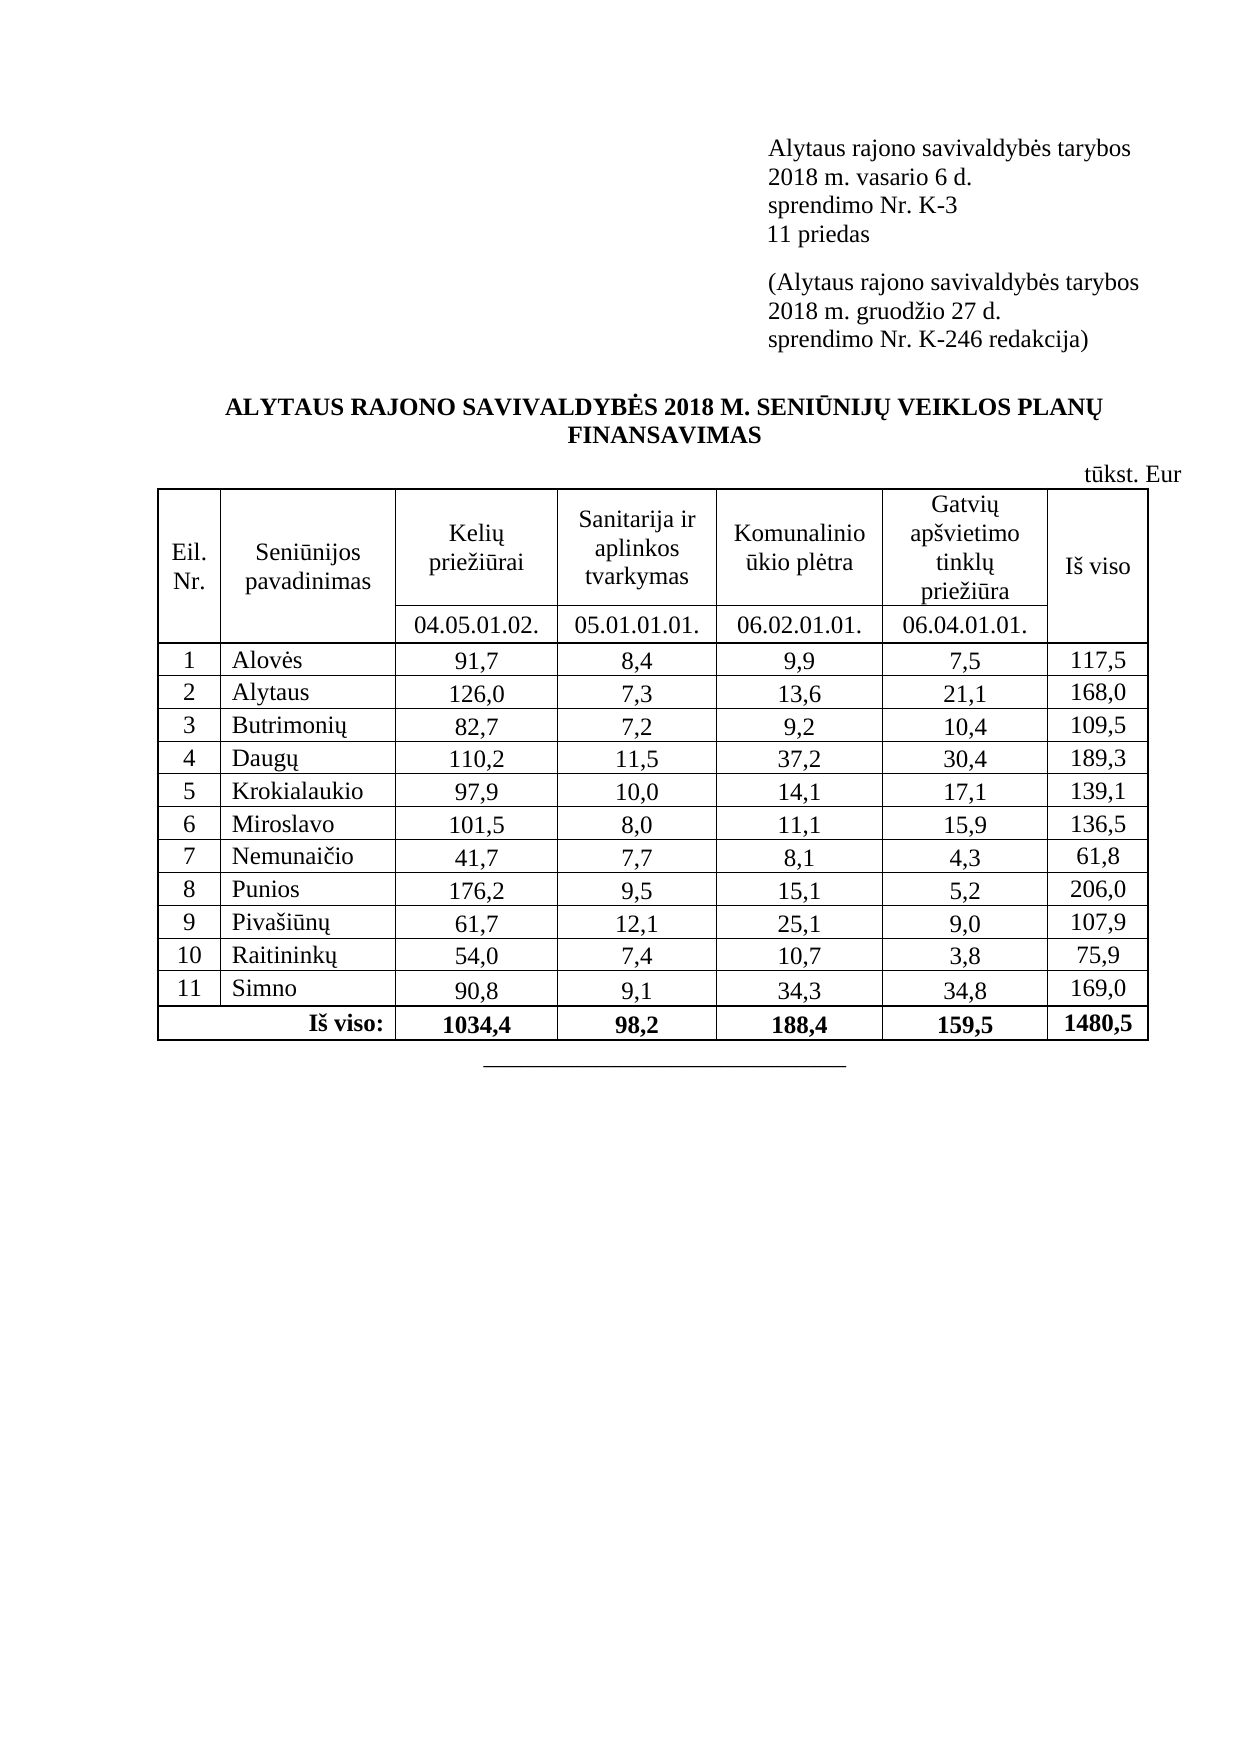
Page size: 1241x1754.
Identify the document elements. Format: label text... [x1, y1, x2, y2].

text tūkst. Eur [148, 459, 1181, 487]
table_cell 10,4 [883, 709, 1047, 741]
table_header Kelių priežiūrai [396, 490, 557, 604]
table_cell 6 [159, 807, 220, 839]
table_cell 37,2 [717, 742, 882, 773]
table_header Iš viso [1048, 490, 1147, 642]
table_cell 04.05.01.02. [396, 606, 557, 642]
table_cell 159,5 [883, 1007, 1047, 1039]
text 2018 m. vasario 6 d. [148, 162, 1181, 190]
table_cell 11 [159, 971, 220, 1004]
table_cell 13,6 [717, 676, 882, 708]
table_cell Iš viso: [159, 1007, 395, 1039]
table_cell 8,4 [558, 644, 716, 675]
table_cell 75,9 [1048, 939, 1147, 970]
table_cell 61,8 [1048, 840, 1147, 872]
table_cell 101,5 [396, 807, 557, 839]
table_cell 7,2 [558, 709, 716, 741]
table_cell 8 [159, 873, 220, 904]
table_cell 14,1 [717, 774, 882, 806]
table_cell 10 [159, 939, 220, 970]
table_cell 110,2 [396, 742, 557, 773]
table_cell 8,0 [558, 807, 716, 839]
table_cell 107,9 [1048, 906, 1147, 937]
table_cell 97,9 [396, 774, 557, 806]
table_cell 9,5 [558, 873, 716, 904]
text (Alytaus rajono savivaldybės tarybos [148, 267, 1181, 296]
table_cell Pivašiūnų [221, 906, 395, 937]
table_cell 15,1 [717, 873, 882, 904]
table_header Sanitarija ir aplinkos tvarkymas [558, 490, 716, 604]
text _____________________________ [148, 1041, 1181, 1070]
table_cell 34,8 [883, 971, 1047, 1004]
table_cell 9,9 [717, 644, 882, 675]
table_cell 126,0 [396, 676, 557, 708]
table_cell 1034,4 [396, 1007, 557, 1039]
table_cell 10,7 [717, 939, 882, 970]
table_cell 1480,5 [1048, 1007, 1147, 1039]
table_cell 9,2 [717, 709, 882, 741]
table_cell 05.01.01.01. [558, 606, 716, 642]
table_cell 90,8 [396, 971, 557, 1004]
table_cell 9,0 [883, 906, 1047, 937]
text 11 priedas [766, 219, 1181, 248]
table_cell Raitininkų [221, 939, 395, 970]
text sprendimo Nr. K-246 redakcija) [148, 324, 1181, 353]
table_cell 7 [159, 840, 220, 872]
table_cell 21,1 [883, 676, 1047, 708]
table_header Eil. Nr. [159, 490, 220, 642]
table_cell 5 [159, 774, 220, 806]
table_cell 3,8 [883, 939, 1047, 970]
table_cell 8,1 [717, 840, 882, 872]
table_cell Miroslavo [221, 807, 395, 839]
table_cell Simno [221, 971, 395, 1004]
table_cell 5,2 [883, 873, 1047, 904]
table_cell 188,4 [717, 1007, 882, 1039]
table_cell 25,1 [717, 906, 882, 937]
table_cell 7,4 [558, 939, 716, 970]
table_header Komunalinio ūkio plėtra [717, 490, 882, 604]
table_cell 34,3 [717, 971, 882, 1004]
table_cell 189,3 [1048, 742, 1147, 773]
table_cell 54,0 [396, 939, 557, 970]
table_cell 17,1 [883, 774, 1047, 806]
table_cell 11,5 [558, 742, 716, 773]
table_cell 91,7 [396, 644, 557, 675]
table_cell 4,3 [883, 840, 1047, 872]
table_cell 2 [159, 676, 220, 708]
table_header Seniūnijos pavadinimas [221, 490, 395, 642]
table_cell 82,7 [396, 709, 557, 741]
table_cell 1 [159, 644, 220, 675]
table_cell 117,5 [1048, 644, 1147, 675]
table_cell 7,7 [558, 840, 716, 872]
text ALYTAUS RAJONO SAVIVALDYBĖS 2018 M. SENIŪNIJŲ VEIKLOS PLANŲ FINANSAVIMAS [148, 392, 1181, 449]
table_header Gatvių apšvietimo tinklų priežiūra [883, 490, 1047, 604]
text sprendimo Nr. K-3 [148, 190, 1181, 219]
table_cell Krokialaukio [221, 774, 395, 806]
table_cell 7,3 [558, 676, 716, 708]
table_cell 41,7 [396, 840, 557, 872]
table_cell 10,0 [558, 774, 716, 806]
table_cell Daugų [221, 742, 395, 773]
table_cell Punios [221, 873, 395, 904]
table_cell 30,4 [883, 742, 1047, 773]
text 2018 m. gruodžio 27 d. [148, 296, 1181, 324]
table_cell 139,1 [1048, 774, 1147, 806]
table_cell 11,1 [717, 807, 882, 839]
table_cell 176,2 [396, 873, 557, 904]
table_cell 61,7 [396, 906, 557, 937]
table_cell 15,9 [883, 807, 1047, 839]
table_cell 06.02.01.01. [717, 606, 882, 642]
table_cell Butrimonių [221, 709, 395, 741]
text Alytaus rajono savivaldybės tarybos [148, 133, 1181, 162]
table_cell 168,0 [1048, 676, 1147, 708]
table_cell 136,5 [1048, 807, 1147, 839]
table_cell 7,5 [883, 644, 1047, 675]
table_cell Alovės [221, 644, 395, 675]
table_cell Nemunaičio [221, 840, 395, 872]
table_cell 9,1 [558, 971, 716, 1004]
table_cell 12,1 [558, 906, 716, 937]
table_cell 3 [159, 709, 220, 741]
table_cell 4 [159, 742, 220, 773]
table_cell 98,2 [558, 1007, 716, 1039]
table_cell Alytaus [221, 676, 395, 708]
table_cell 9 [159, 906, 220, 937]
table_cell 169,0 [1048, 971, 1147, 1004]
table_cell 109,5 [1048, 709, 1147, 741]
table_cell 206,0 [1048, 873, 1147, 904]
table_cell 06.04.01.01. [883, 606, 1047, 642]
